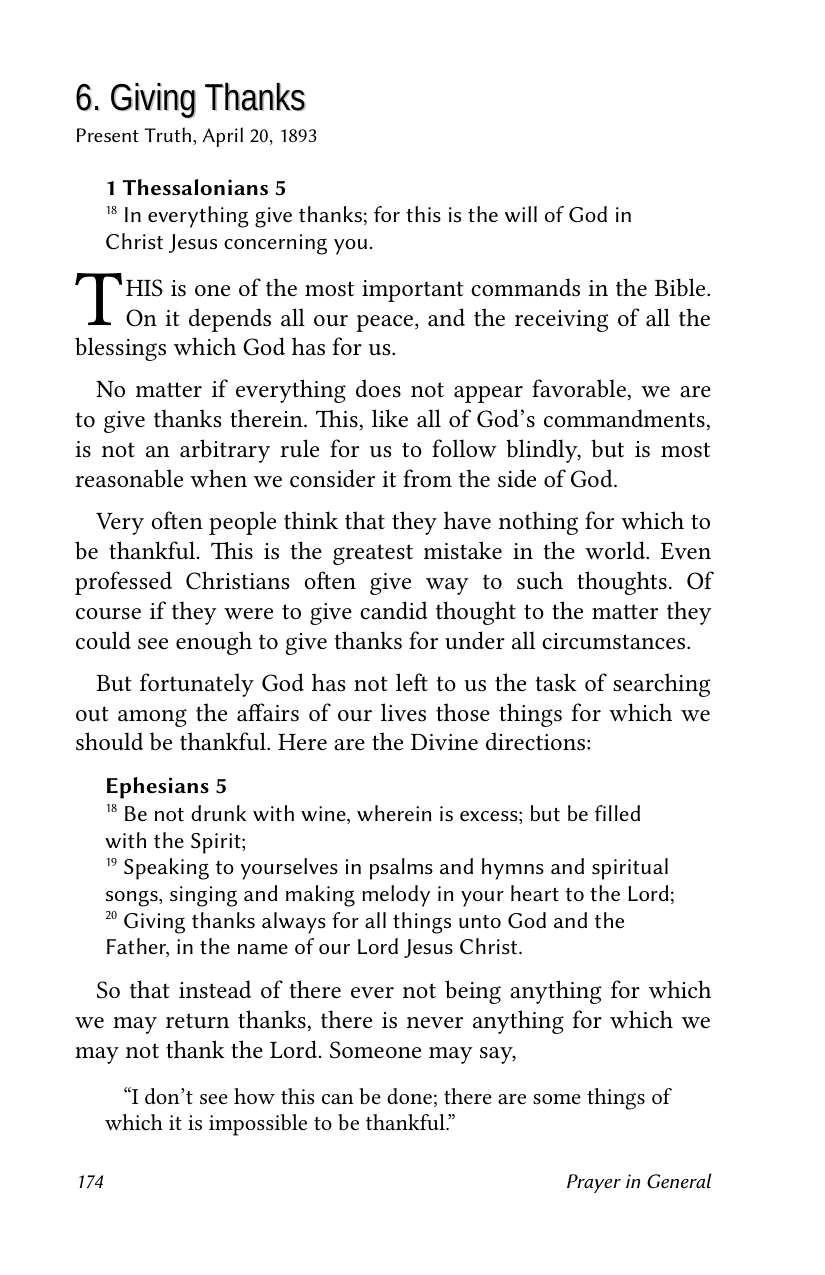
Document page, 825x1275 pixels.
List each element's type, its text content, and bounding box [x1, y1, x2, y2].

text 18 In everything give thanks; for this is the will of God in Christ Jesus concerning you. [105, 202, 682, 255]
text Present Truth, April 20, 1893 [75, 124, 712, 148]
text But fortunately God has not left to us the task of searching out among the affairs of our lives those things for which we should be thankful. Here are the Divine directions: [75, 669, 712, 757]
text So that instead of there ever not being anything for which we may return thanks, there is never anything for which we may not thank the Lord. Someone may say, [75, 976, 712, 1064]
text 18 Be not drunk with wine, wherein is excess; but be filled with the Spirit; [105, 801, 682, 854]
text No matter if everything does not appear favorable, we are to give thanks therein. This, like all of God’s commandments, is not an arbitrary rule for us to follow blindly, but is most reasonable when we consider it from the side of God. [75, 375, 712, 494]
text THIS is one of the most important commands in the Bible. On it depends all our peace, and the receiving of all the blessings which God has for us. [75, 274, 712, 362]
title Giving Thanks [75, 75, 712, 118]
text “I don’t see how this can be done; there are some things of which it is impossible to be thankful.” [105, 1084, 682, 1136]
text 1 Thessalonians 5 [105, 175, 712, 201]
text 20 Giving thanks always for all things unto God and the Father, in the name of our Lord Jesus Christ. [105, 908, 682, 960]
text 19 Speaking to yourselves in psalms and hymns and spiritual songs, singing and making melody in your heart to the Lord; [105, 854, 682, 907]
text Ephesians 5 [105, 773, 712, 799]
text Very often people think that they have nothing for which to be thankful. This is the greatest mistake in the world. Even professed Christians often give way to such thoughts. Of course if they were to give candid thought to the matter they could see enough to give thanks for under all circumstances. [75, 507, 712, 655]
